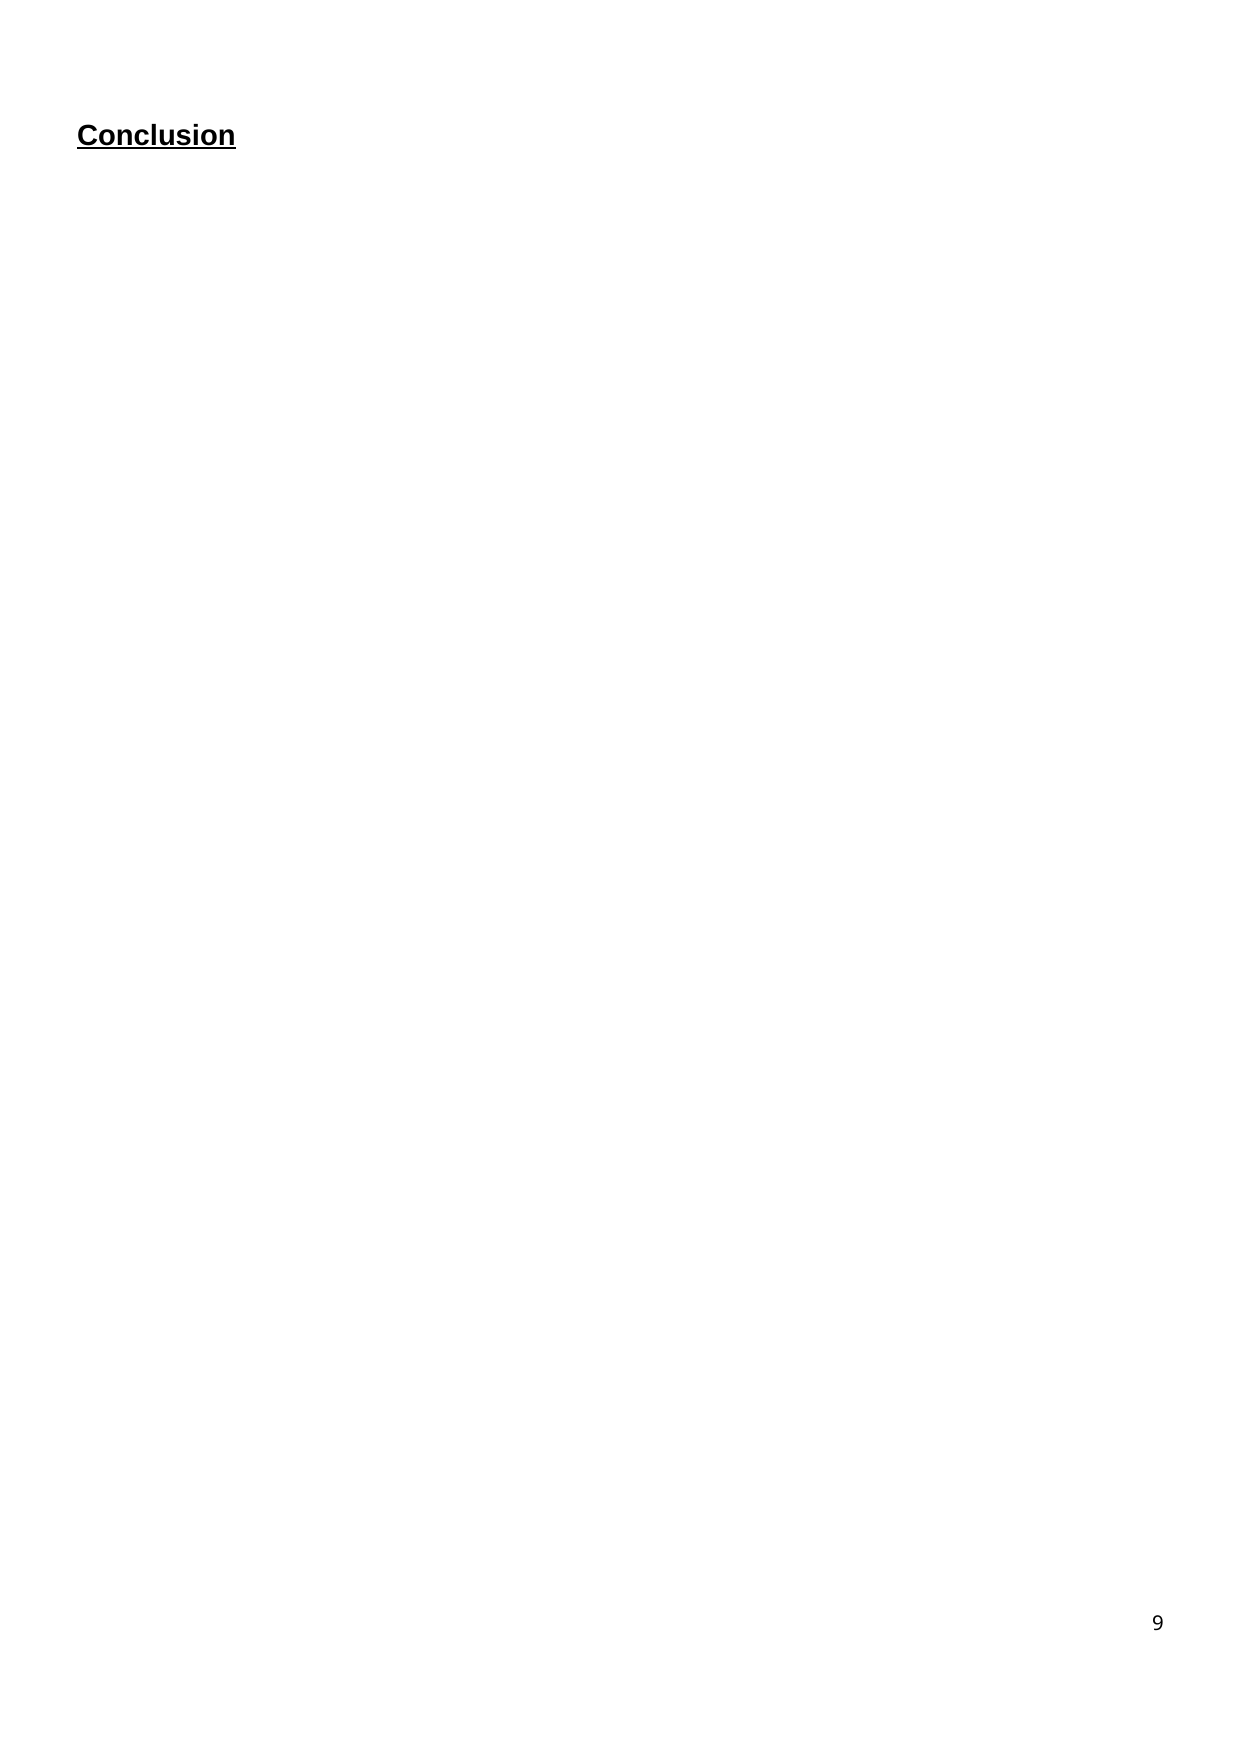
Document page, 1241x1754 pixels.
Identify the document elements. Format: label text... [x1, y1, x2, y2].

text Conclusion [77, 118, 1163, 152]
